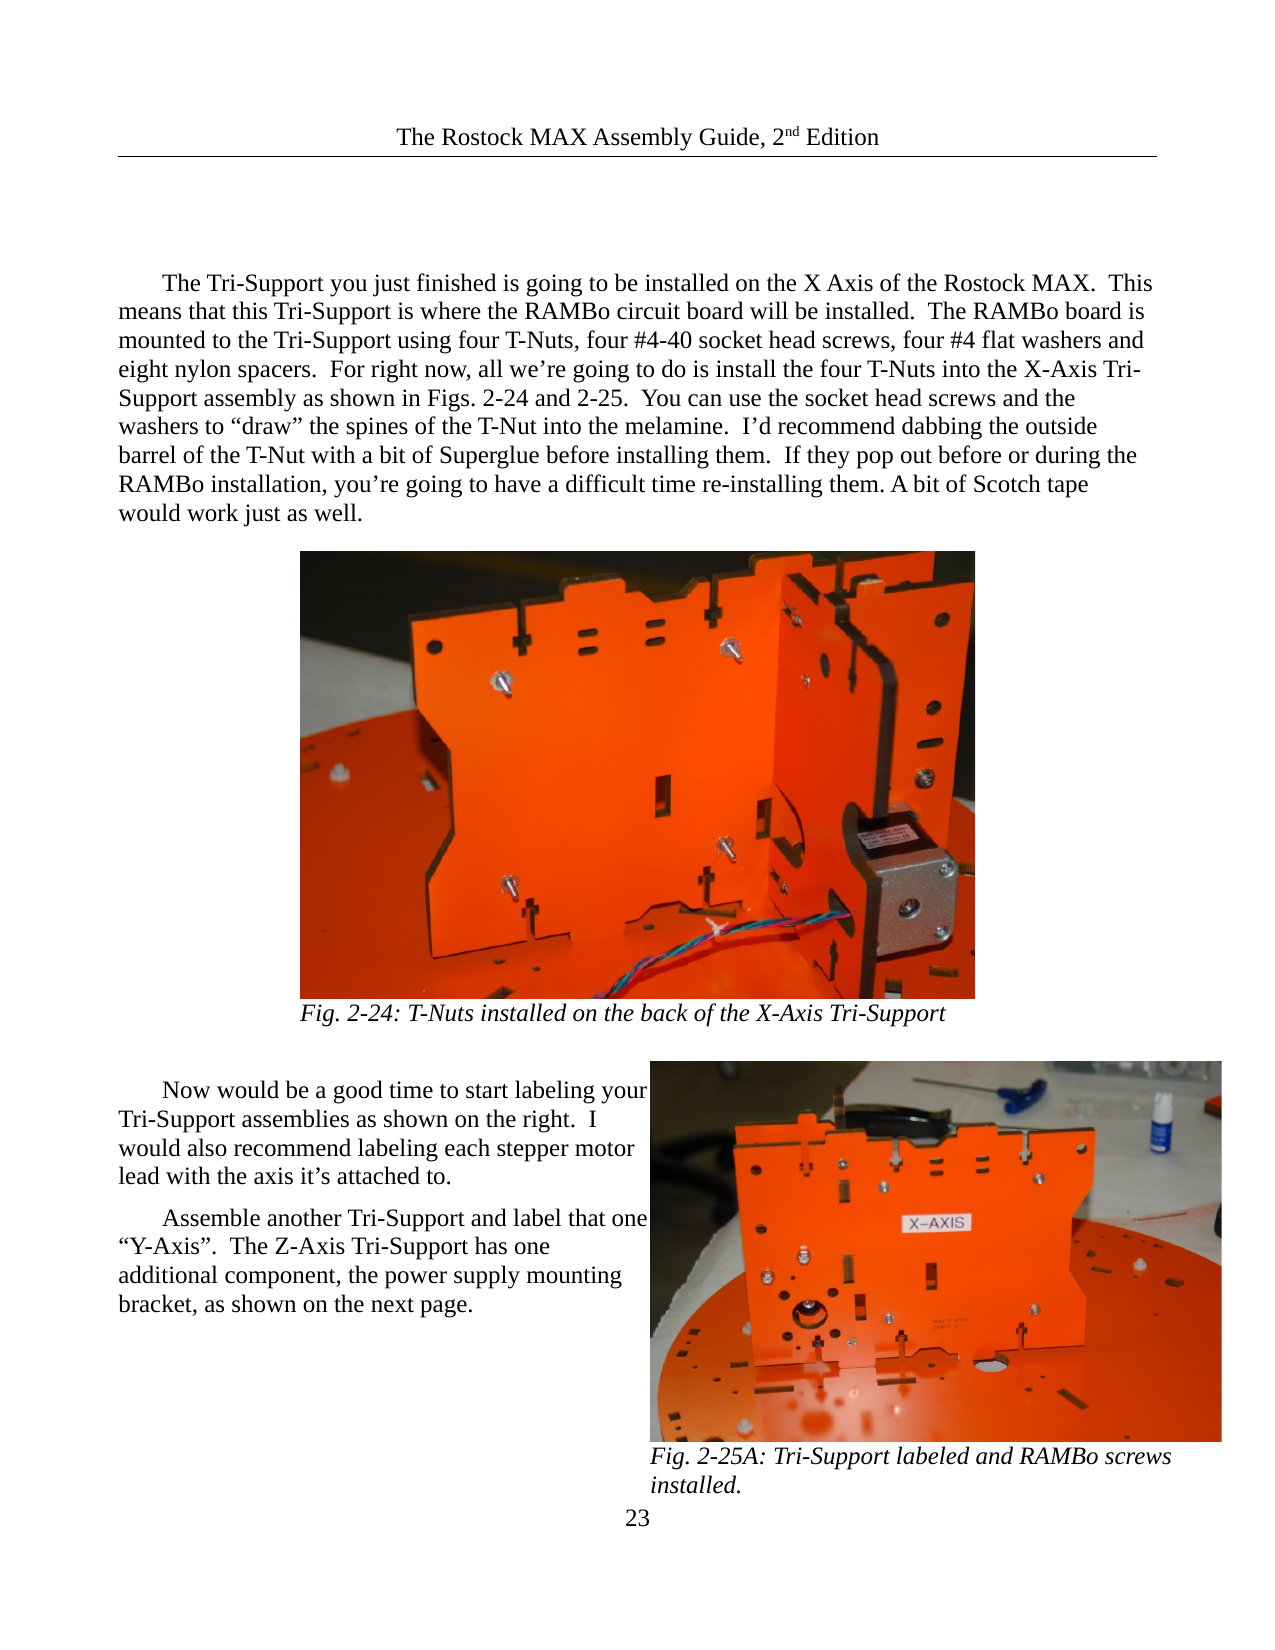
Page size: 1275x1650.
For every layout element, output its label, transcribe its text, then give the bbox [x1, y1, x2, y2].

picture [300, 551, 976, 999]
text Fig. 2-25A: Tri-Support labeled and RAMBo screws installed. [650, 1442, 1221, 1499]
text The Tri-Support you just finished is going to be installed on the X Axis of the Rostock MAX. This means that this Tri-Support is where the RAMBo circuit board will be installed. The RAMBo board is mounted to the Tri-Support using four T-Nuts, four #4-40 socket head screws, four #4 flat washers and eight nylon spacers. For right now, all we’re going to do is install the four T-Nuts into the X-Axis Tri-Support assembly as shown in Figs. 2-24 and 2-25. You can use the socket head screws and the washers to “draw” the spines of the T-Nut into the melamine. I’d recommend dabbing the outside barrel of the T-Nut with a bit of Superglue before installing them. If they pop out before or during the RAMBo installation, you’re going to have a difficult time re-installing them. A bit of Scotch tape would work just as well. [118, 268, 1157, 526]
text Assemble another Tri-Support and label that one “Y-Axis”. The Z-Axis Tri-Support has one additional component, the power supply mounting bracket, as shown on the next page. [118, 1203, 650, 1318]
text Fig. 2-24: T-Nuts installed on the back of the X-Axis Tri-Support [300, 999, 975, 1027]
text Now would be a good time to start labeling your Tri-Support assemblies as shown on the right. I would also recommend labeling each stepper motor lead with the axis it’s attached to. [118, 1075, 650, 1190]
picture [650, 1061, 1222, 1442]
